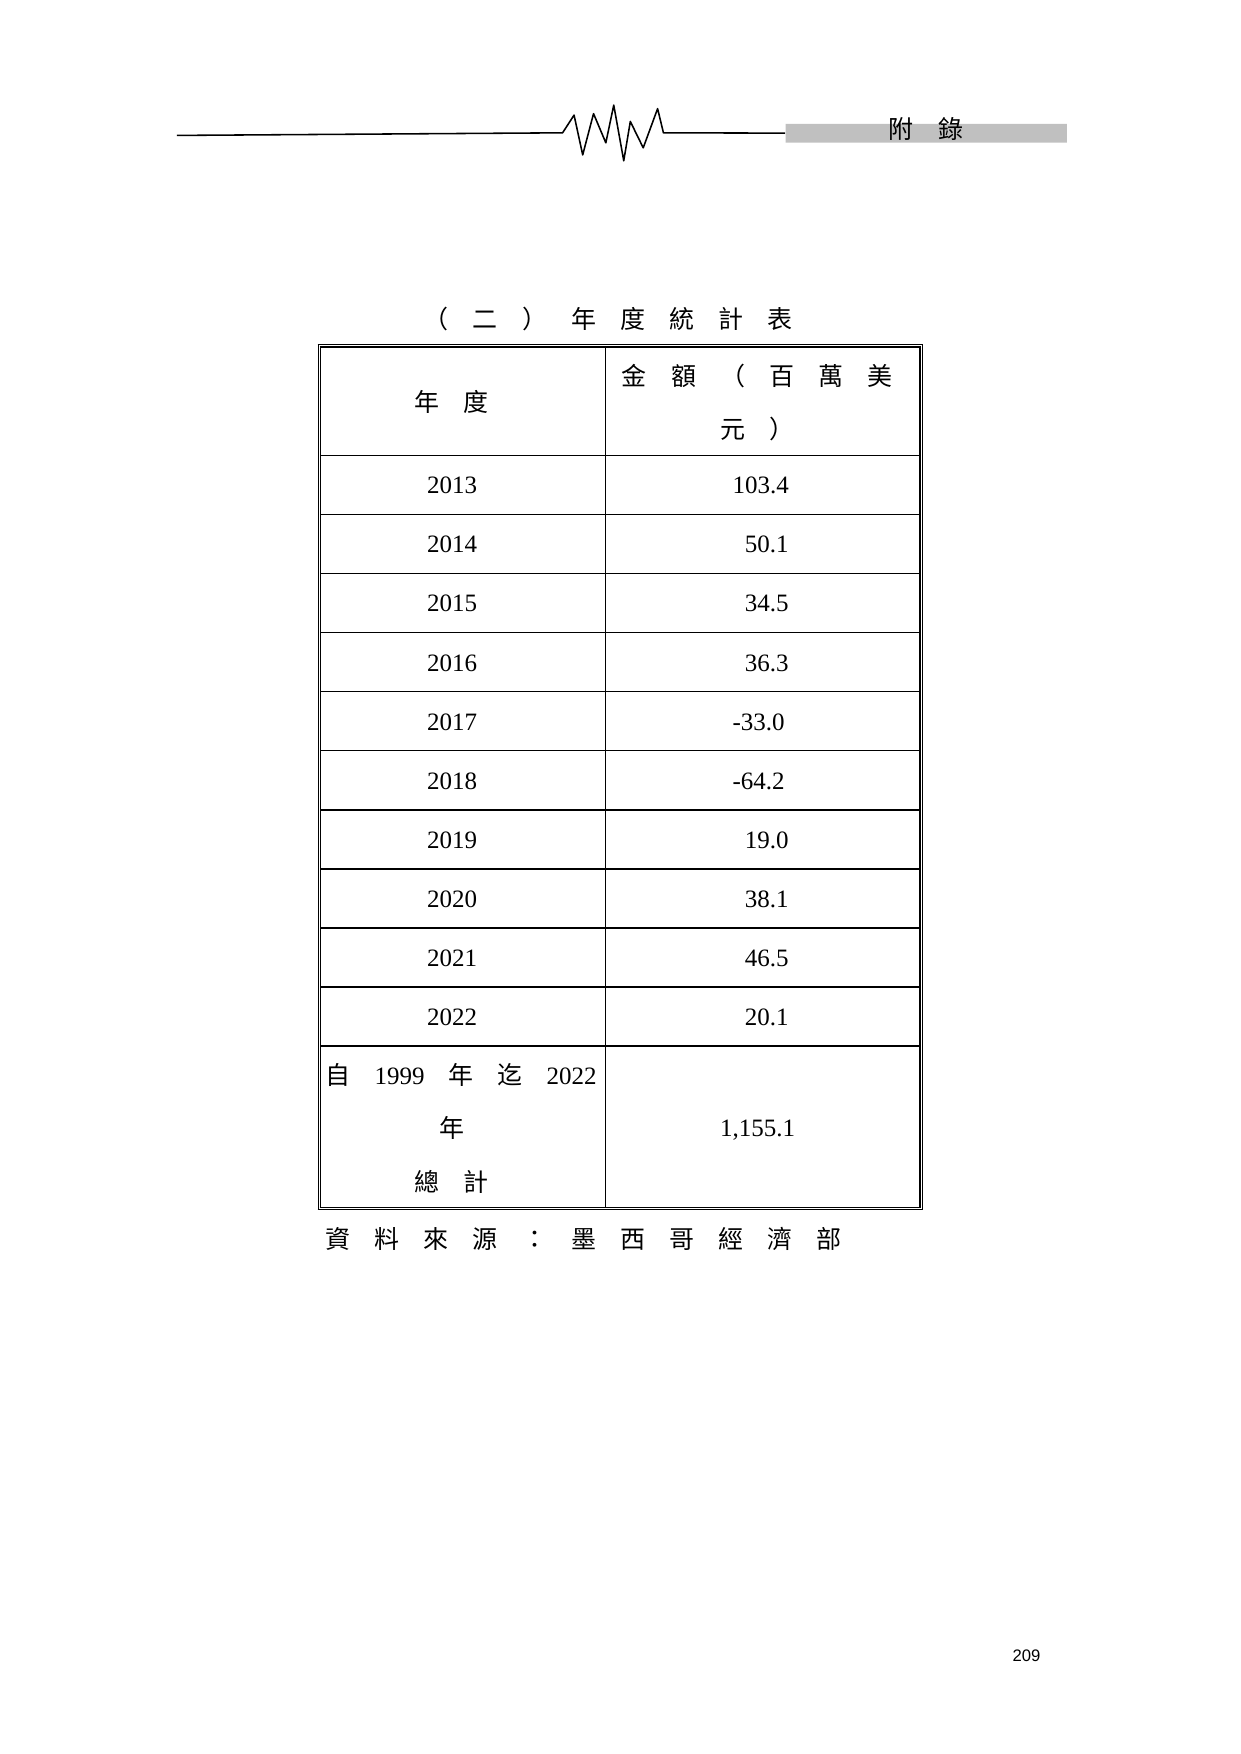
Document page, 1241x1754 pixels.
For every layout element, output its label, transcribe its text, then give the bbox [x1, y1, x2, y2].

table_cell 19.0 [606, 811, 919, 868]
table_cell 103.4 [606, 456, 919, 513]
table_cell 2015 [321, 574, 605, 632]
text 資料來源：墨西哥經濟部 [318, 1210, 1063, 1264]
table_cell 1,155.1 [606, 1047, 919, 1207]
table_cell 34.5 [606, 574, 919, 632]
table_cell 50.1 [606, 515, 919, 573]
table_cell -64.2 [606, 751, 919, 809]
table_header 年度 [321, 348, 605, 454]
table_cell 2022 [321, 988, 605, 1045]
table_cell 36.3 [606, 633, 919, 691]
table_cell 2021 [321, 929, 605, 986]
table_cell 2020 [321, 870, 605, 927]
table_cell 38.1 [606, 870, 919, 927]
table_cell 2014 [321, 515, 605, 573]
table_cell 2017 [321, 692, 605, 750]
table_cell 2013 [321, 456, 605, 513]
table_cell 46.5 [606, 929, 919, 986]
table_cell -33.0 [606, 692, 919, 750]
table_cell 20.1 [606, 988, 919, 1045]
table_cell 2019 [321, 811, 605, 868]
table_cell 自1999年迄2022年 總計 [321, 1047, 605, 1207]
text （二）年度統計表 [178, 291, 1063, 344]
table_cell 2016 [321, 633, 605, 691]
table_cell 2018 [321, 751, 605, 809]
table_header 金額（百萬美元） [606, 348, 919, 454]
